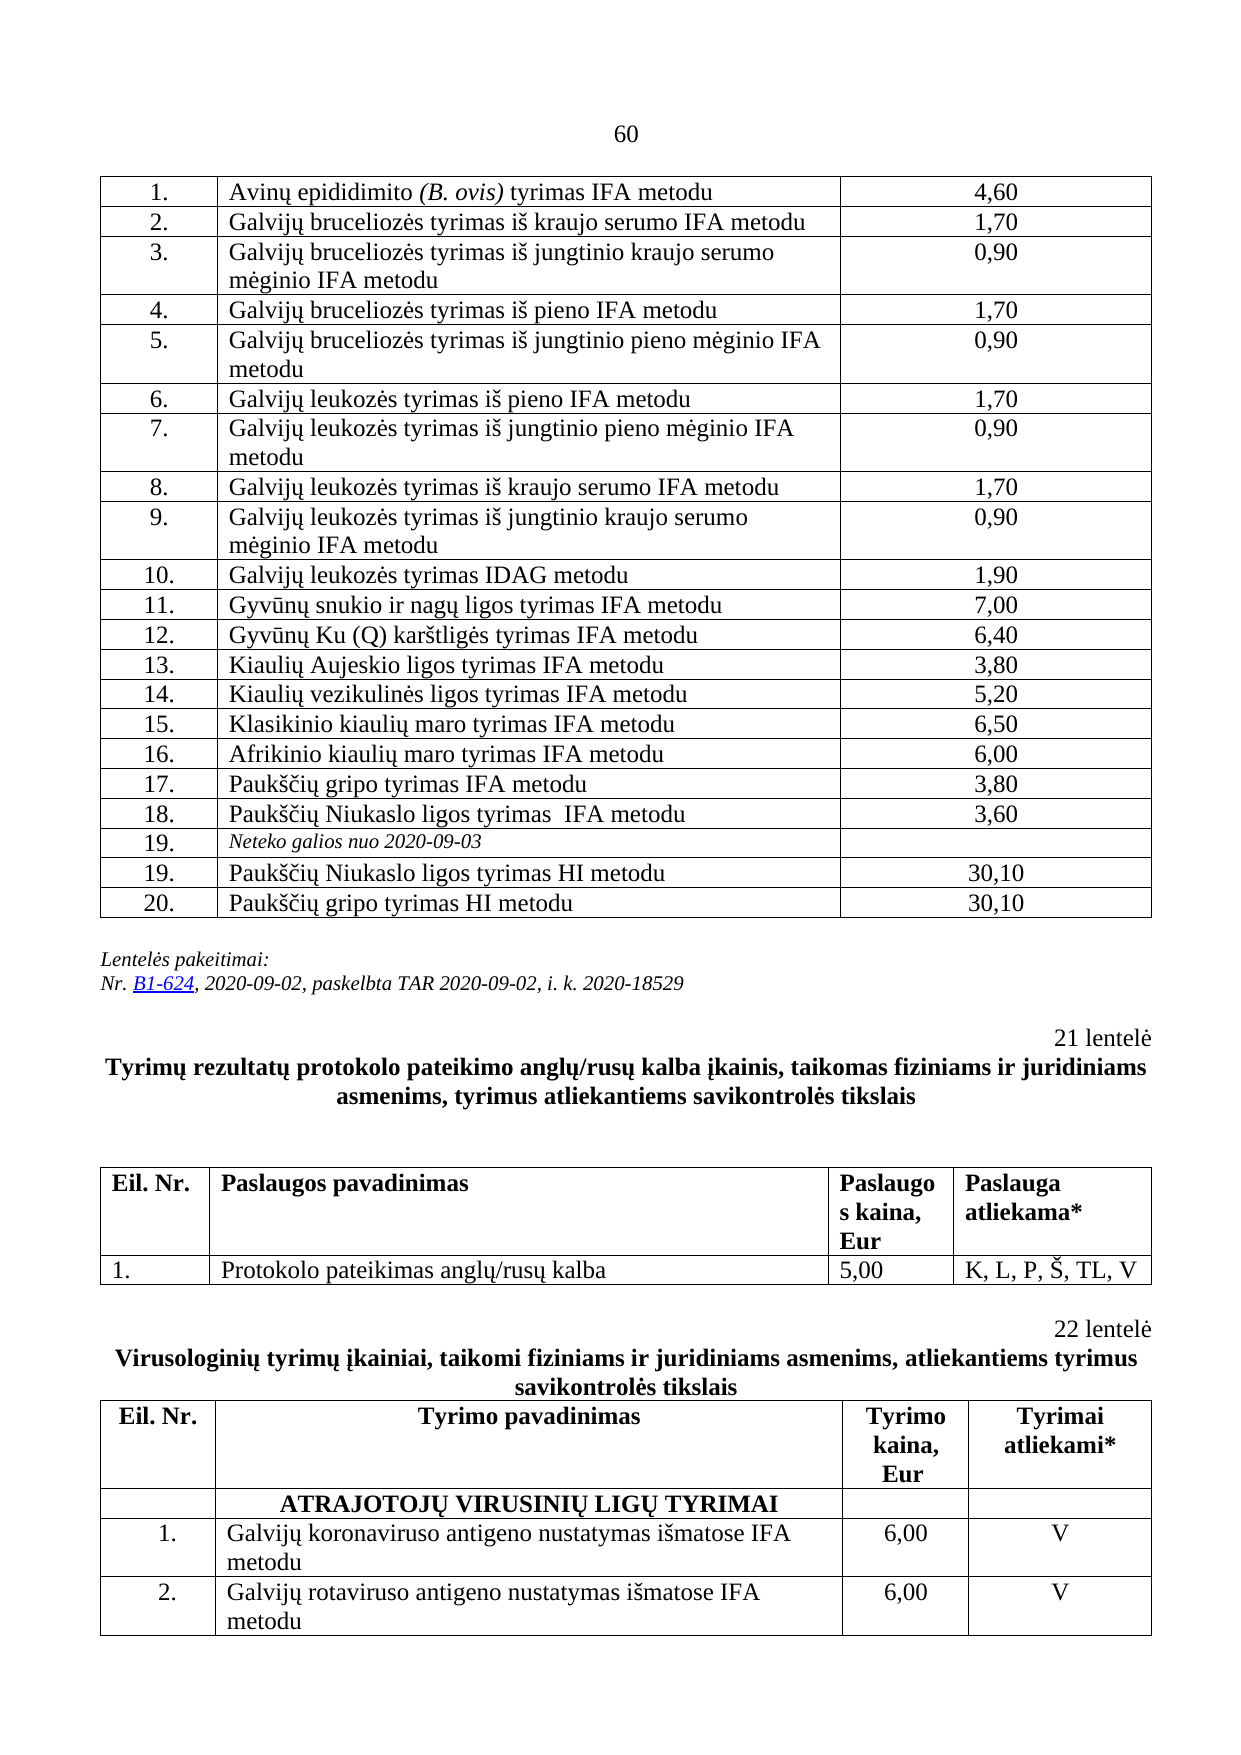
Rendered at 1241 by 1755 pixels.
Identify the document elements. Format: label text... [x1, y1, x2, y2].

table_cell 5,20 [841, 680, 1151, 708]
table_cell 5,00 [829, 1256, 953, 1284]
text Virusologinių tyrimų įkainiai, taikomi fiziniams ir juridiniams asmenims, atliekantiems tyrimus savikontrolės tikslais [100, 1343, 1152, 1400]
table_cell V [969, 1577, 1151, 1634]
table_cell ATRAJOTOJŲ VIRUSINIŲ LIGŲ TYRIMAI [216, 1489, 842, 1517]
text 21 lentelė [100, 1023, 1152, 1052]
text 22 lentelė [225, 1314, 1152, 1343]
table_cell 9. [101, 502, 217, 559]
table_cell Galvijų bruceliozės tyrimas iš kraujo serumo IFA metodu [218, 207, 840, 236]
table_cell Neteko galios nuo 2020-09-03 [218, 829, 840, 857]
table_cell 30,10 [841, 888, 1151, 917]
table_cell 19. [101, 858, 217, 887]
table_cell 15. [101, 709, 217, 738]
table_cell Klasikinio kiaulių maro tyrimas IFA metodu [218, 709, 840, 738]
table_cell Kiaulių Aujeskio ligos tyrimas IFA metodu [218, 650, 840, 678]
table_cell Kiaulių vezikulinės ligos tyrimas IFA metodu [218, 680, 840, 708]
table_cell Paukščių gripo tyrimas IFA metodu [218, 769, 840, 798]
table_header Tyrimo pavadinimas [216, 1401, 842, 1488]
table_header Paslauga atliekama* [954, 1168, 1151, 1254]
table_cell 6,00 [843, 1577, 968, 1634]
table_cell Avinų epididimito (B. ovis) tyrimas IFA metodu [218, 177, 840, 206]
table_cell 14. [101, 680, 217, 708]
table_cell 4. [101, 295, 217, 324]
table_cell 16. [101, 739, 217, 768]
table_cell [841, 829, 1151, 857]
table_cell 17. [101, 769, 217, 798]
table_cell 6. [101, 384, 217, 412]
table_cell [969, 1489, 1151, 1517]
table_cell Galvijų leukozės tyrimas iš jungtinio pieno mėginio IFA metodu [218, 414, 840, 471]
table_cell Galvijų koronaviruso antigeno nustatymas išmatose IFA metodu [216, 1519, 842, 1576]
table_cell 6,00 [841, 739, 1151, 768]
table_cell 0,90 [841, 325, 1151, 383]
table_header Tyrimo kaina, Eur [843, 1401, 968, 1488]
table_cell 0,90 [841, 414, 1151, 471]
table_cell Galvijų bruceliozės tyrimas iš jungtinio pieno mėginio IFA metodu [218, 325, 840, 383]
table_cell Gyvūnų snukio ir nagų ligos tyrimas IFA metodu [218, 590, 840, 619]
table_header Eil. Nr. [101, 1168, 209, 1254]
table_cell 4,60 [841, 177, 1151, 206]
table_header Paslaugos kaina, Eur [829, 1168, 953, 1254]
table_cell Galvijų bruceliozės tyrimas iš pieno IFA metodu [218, 295, 840, 324]
table_header Eil. Nr. [101, 1401, 215, 1488]
table_cell Galvijų leukozės tyrimas iš jungtinio kraujo serumo mėginio IFA metodu [218, 502, 840, 559]
table_cell 6,40 [841, 620, 1151, 649]
table_cell Gyvūnų Ku (Q) karštligės tyrimas IFA metodu [218, 620, 840, 649]
table_cell 1,90 [841, 560, 1151, 589]
table_cell Afrikinio kiaulių maro tyrimas IFA metodu [218, 739, 840, 768]
table_cell Galvijų leukozės tyrimas iš kraujo serumo IFA metodu [218, 472, 840, 501]
table_cell Paukščių Niukaslo ligos tyrimas HI metodu [218, 858, 840, 887]
table_cell 0,90 [841, 502, 1151, 559]
table_cell Galvijų leukozės tyrimas IDAG metodu [218, 560, 840, 589]
table_cell Galvijų rotaviruso antigeno nustatymas išmatose IFA metodu [216, 1577, 842, 1634]
table_cell 3,80 [841, 769, 1151, 798]
table_cell 3,80 [841, 650, 1151, 678]
table_cell [101, 1489, 215, 1517]
table_cell 1,70 [841, 472, 1151, 501]
table_cell Paukščių Niukaslo ligos tyrimas IFA metodu [218, 799, 840, 827]
table_cell 1,70 [841, 207, 1151, 236]
table_cell 1. [101, 177, 217, 206]
table_cell 19. [101, 829, 217, 857]
table_cell 1,70 [841, 384, 1151, 412]
text Lentelės pakeitimai: [100, 947, 1152, 971]
table_cell 11. [101, 590, 217, 619]
table_cell 6,00 [843, 1519, 968, 1576]
table_cell 8. [101, 472, 217, 501]
table_cell 7. [101, 414, 217, 471]
table_cell 18. [101, 799, 217, 827]
table_cell 0,90 [841, 237, 1151, 294]
text Nr. B1-624, 2020-09-02, paskelbta TAR 2020-09-02, i. k. 2020-18529 [100, 971, 1152, 995]
table_cell 5. [101, 325, 217, 383]
table_cell 3,60 [841, 799, 1151, 827]
table_cell Paukščių gripo tyrimas HI metodu [218, 888, 840, 917]
table_cell 13. [101, 650, 217, 678]
table_cell Galvijų leukozės tyrimas iš pieno IFA metodu [218, 384, 840, 412]
table_cell 6,50 [841, 709, 1151, 738]
table_cell 10. [101, 560, 217, 589]
table_header Paslaugos pavadinimas [210, 1168, 828, 1254]
table_cell 1. [101, 1256, 209, 1284]
table_cell [843, 1489, 968, 1517]
table_cell 3. [101, 237, 217, 294]
table_header Tyrimai atliekami* [969, 1401, 1151, 1488]
text Tyrimų rezultatų protokolo pateikimo anglų/rusų kalba įkainis, taikomas fiziniams ir juridiniams asmenims, tyrimus atliekantiems savikontrolės tikslais [100, 1052, 1152, 1110]
table_cell Protokolo pateikimas anglų/rusų kalba [210, 1256, 828, 1284]
table_cell 30,10 [841, 858, 1151, 887]
table_cell Galvijų bruceliozės tyrimas iš jungtinio kraujo serumo mėginio IFA metodu [218, 237, 840, 294]
table_cell 7,00 [841, 590, 1151, 619]
table_cell 20. [101, 888, 217, 917]
table_cell 2. [101, 1577, 215, 1634]
table_cell 1. [101, 1519, 215, 1576]
table_cell 1,70 [841, 295, 1151, 324]
table_cell V [969, 1519, 1151, 1576]
table_cell K, L, P, Š, TL, V [954, 1256, 1151, 1284]
table_cell 2. [101, 207, 217, 236]
table_cell 12. [101, 620, 217, 649]
